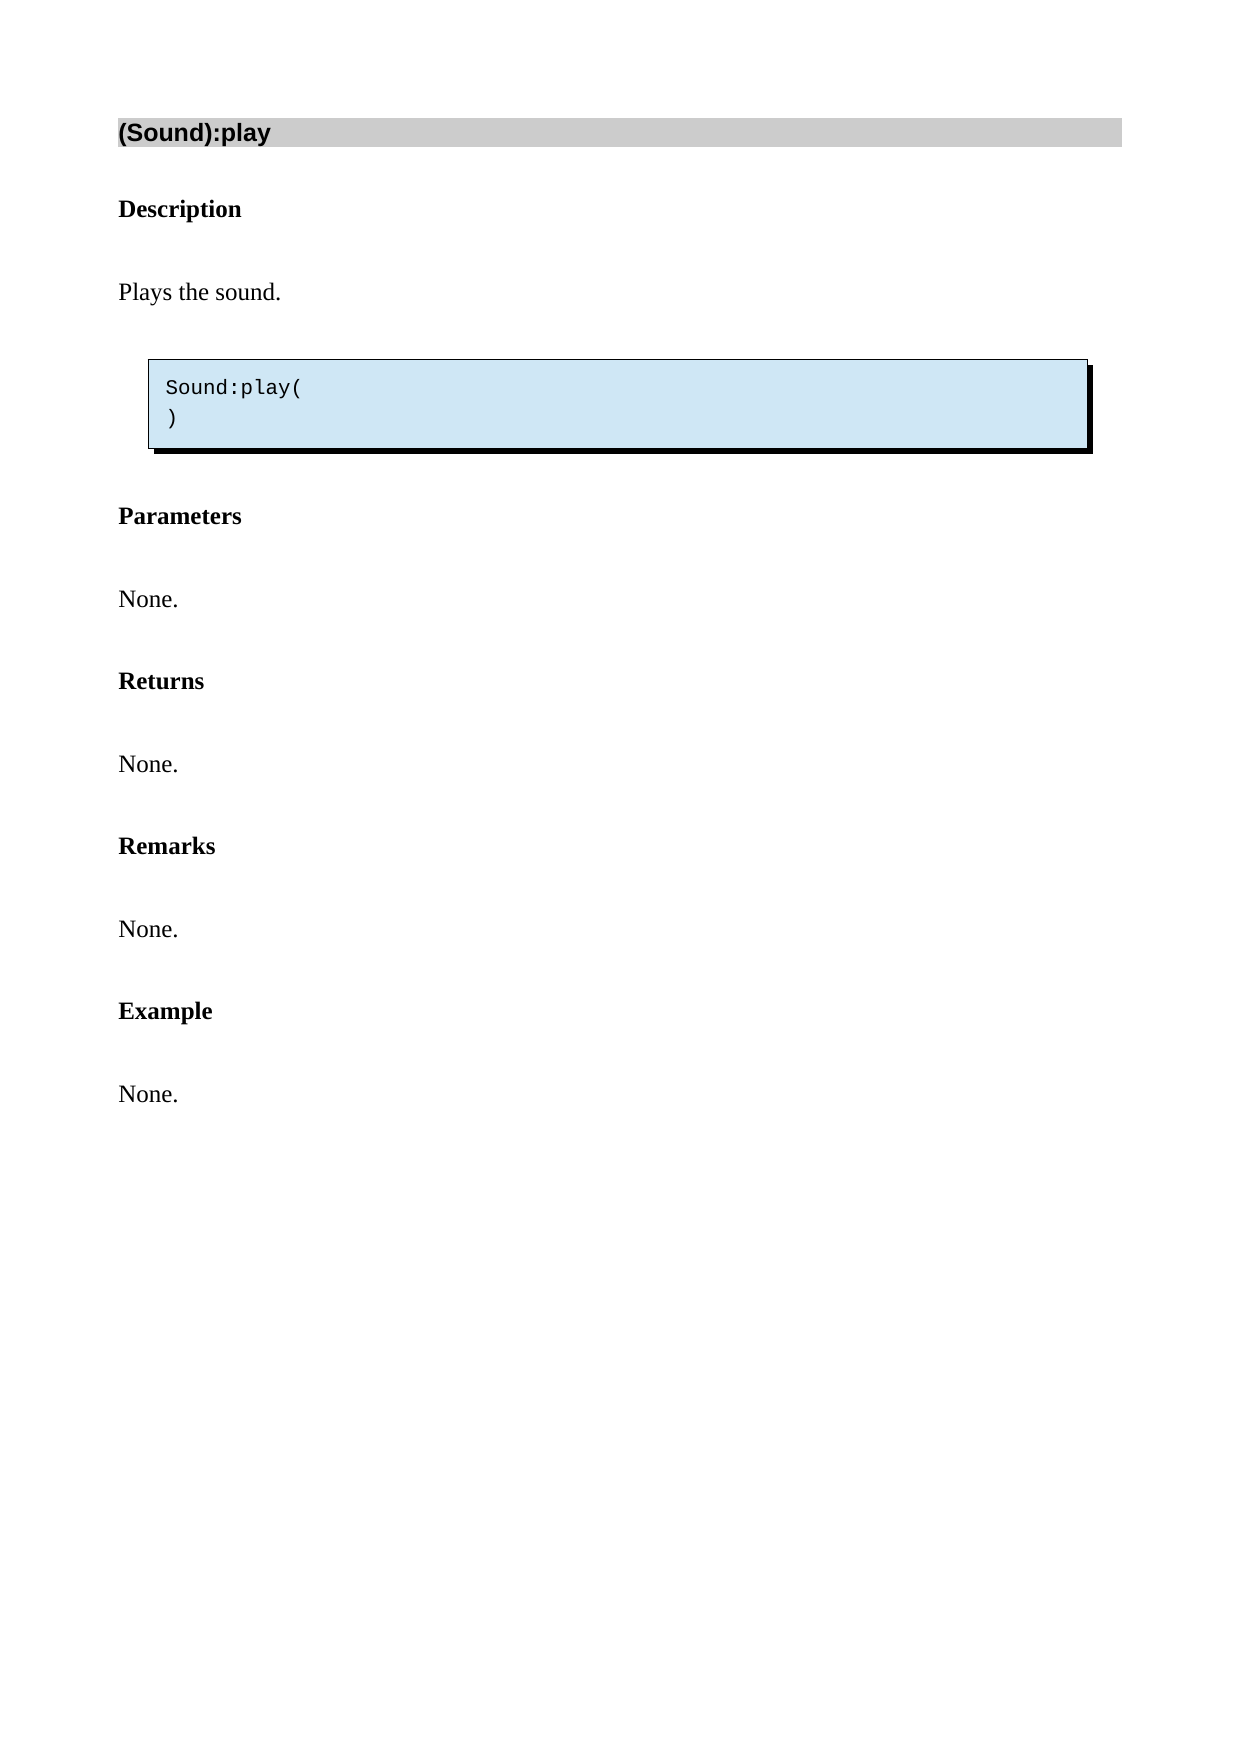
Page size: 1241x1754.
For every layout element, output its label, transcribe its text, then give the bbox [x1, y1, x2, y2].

text None. [118, 584, 1122, 613]
text Parameters [118, 501, 1122, 530]
text Example [118, 996, 1122, 1025]
text None. [118, 914, 1122, 943]
text Description [118, 194, 1122, 223]
text Sound:play( [149, 360, 1087, 389]
text None. [118, 749, 1122, 778]
text Returns [118, 666, 1122, 695]
text Remarks [118, 831, 1122, 860]
text Plays the sound. [118, 277, 1122, 306]
text ) [149, 389, 1087, 448]
subtitle (Sound):play [118, 118, 1122, 147]
text None. [118, 1079, 1122, 1108]
